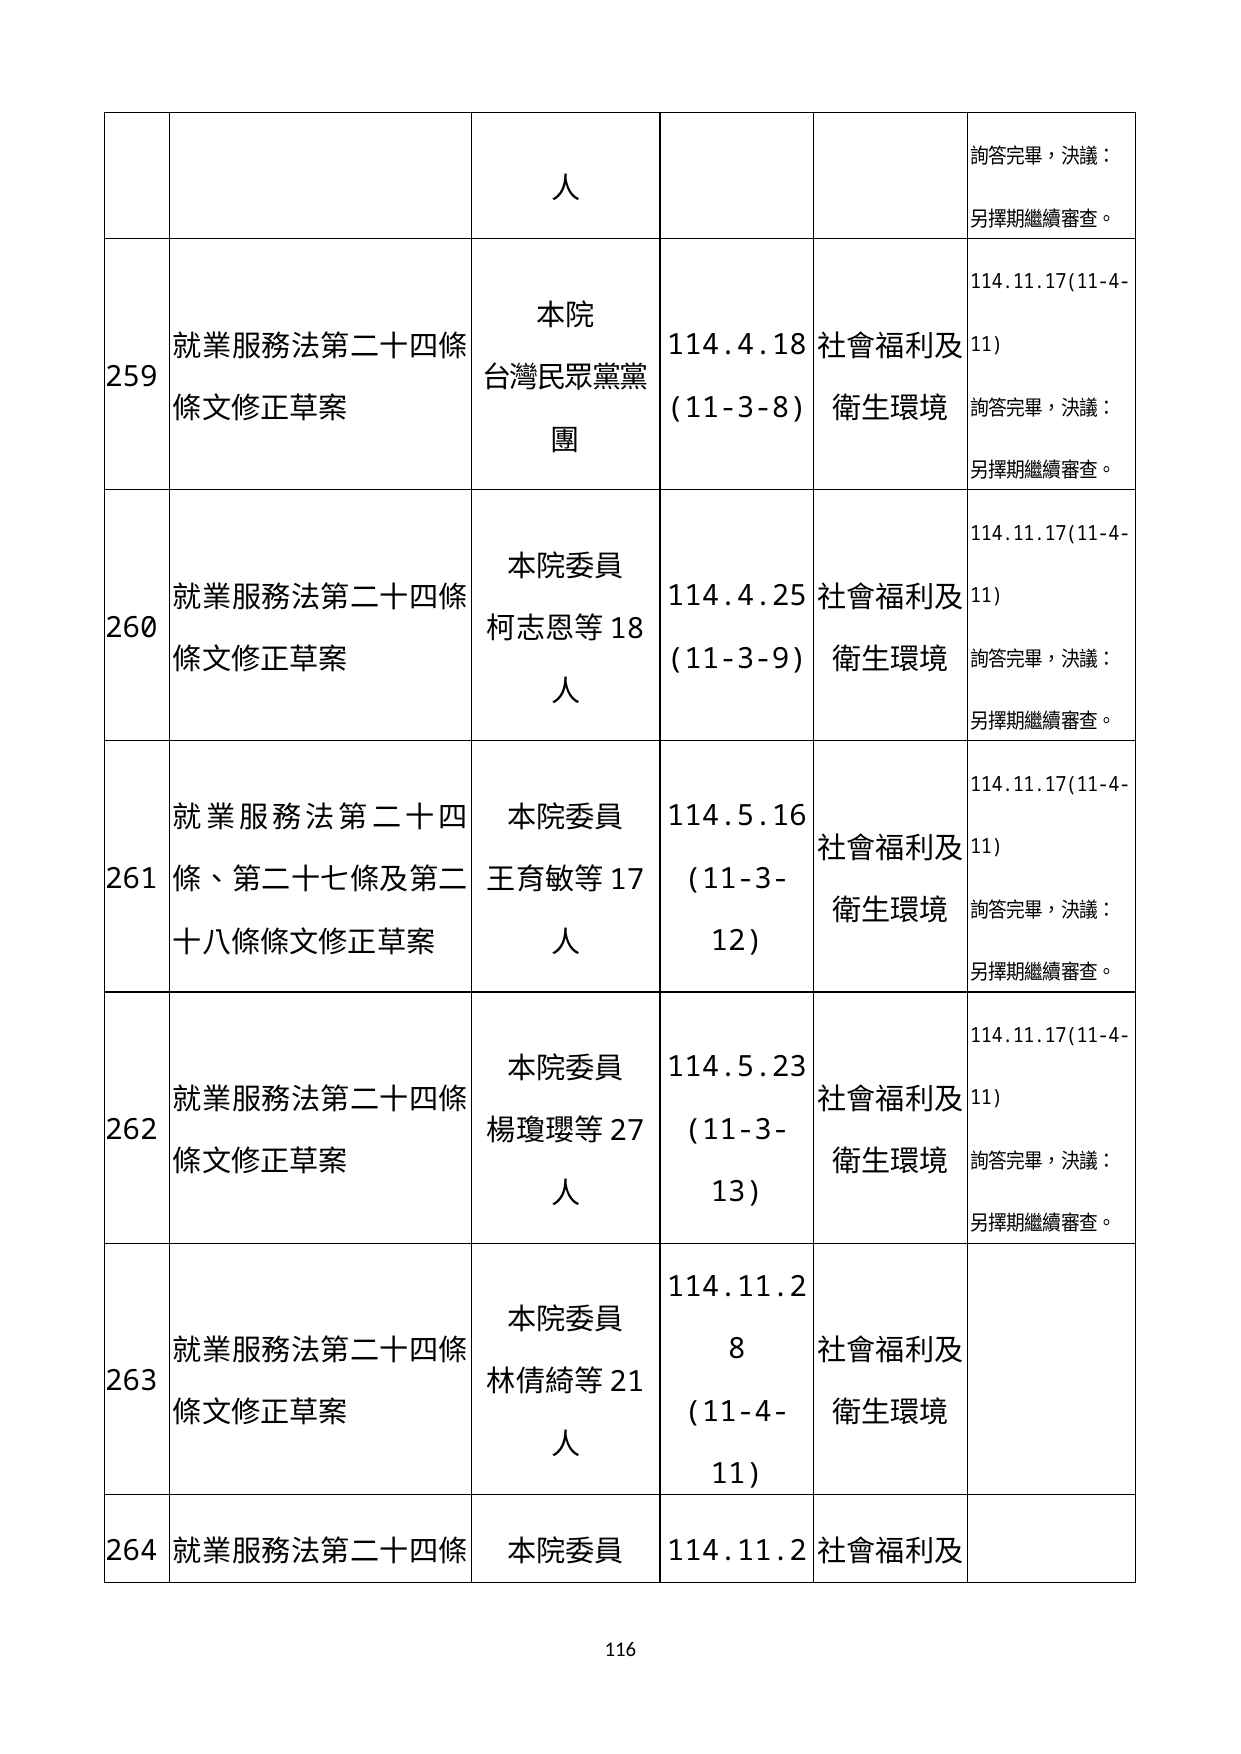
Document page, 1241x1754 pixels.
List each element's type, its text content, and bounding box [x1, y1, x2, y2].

table_cell [105, 113, 169, 238]
table_cell 114.4.25 (11-3-9) [661, 490, 813, 740]
table_cell [105, 741, 169, 991]
table_cell 本院委員 柯志恩等18人 [472, 490, 659, 740]
table_cell [105, 490, 169, 740]
table_cell 114.4.18 (11-3-8) [661, 239, 813, 489]
table_cell 本院委員 林倩綺等21人 [472, 1244, 659, 1493]
table_cell 就業服務法第二十四條條文修正草案 [170, 1244, 471, 1493]
table_cell 本院委員 楊瓊瓔等27人 [472, 993, 659, 1242]
table_cell [661, 113, 813, 238]
table_cell [170, 113, 471, 238]
table_cell 社會福利及衛生環境 [814, 741, 967, 991]
table_cell 本院委員 王育敏等17人 [472, 741, 659, 991]
table_cell 社會福利及衛生環境 [814, 993, 967, 1242]
table_cell 社會福利及衛生環境 [814, 490, 967, 740]
table_cell 114.11.17(11-4-11) 詢答完畢，決議：另擇期繼續審查。 [968, 741, 1135, 991]
table_cell 就業服務法第二十四條、第二十七條及第二十八條條文修正草案 [170, 741, 471, 991]
table_cell 本院委員 [472, 1495, 659, 1582]
table_cell 本院 台灣民眾黨黨團 [472, 239, 659, 489]
table_cell [814, 113, 967, 238]
table_cell [105, 1495, 169, 1582]
table_cell 就業服務法第二十四條條文修正草案 [170, 490, 471, 740]
table_cell 114.11.17(11-4-11) 詢答完畢，決議：另擇期繼續審查。 [968, 239, 1135, 489]
table_cell 社會福利及衛生環境 [814, 239, 967, 489]
table_cell [105, 993, 169, 1242]
table_cell 社會福利及 [814, 1495, 967, 1582]
table_cell [968, 1495, 1135, 1582]
table_cell 社會福利及衛生環境 [814, 1244, 967, 1493]
table_cell 114.11.2 [661, 1495, 813, 1582]
table_cell 就業服務法第二十四條條文修正草案 [170, 993, 471, 1242]
table_cell [105, 239, 169, 489]
table_cell 114.5.16 (11-3-12) [661, 741, 813, 991]
table_cell [105, 1244, 169, 1493]
table_cell 114.11.28 (11-4-11) [661, 1244, 813, 1493]
table_cell 就業服務法第二十四條 [170, 1495, 471, 1582]
table_cell 114.5.23 (11-3-13) [661, 993, 813, 1242]
table_cell 114.11.17(11-4-11) 詢答完畢，決議：另擇期繼續審查。 [968, 993, 1135, 1242]
table_cell 就業服務法第二十四條條文修正草案 [170, 239, 471, 489]
table_cell 詢答完畢，決議：另擇期繼續審查。 [968, 113, 1135, 238]
table_cell [968, 1244, 1135, 1493]
table_cell 人 [472, 113, 659, 238]
table_cell 114.11.17(11-4-11) 詢答完畢，決議：另擇期繼續審查。 [968, 490, 1135, 740]
